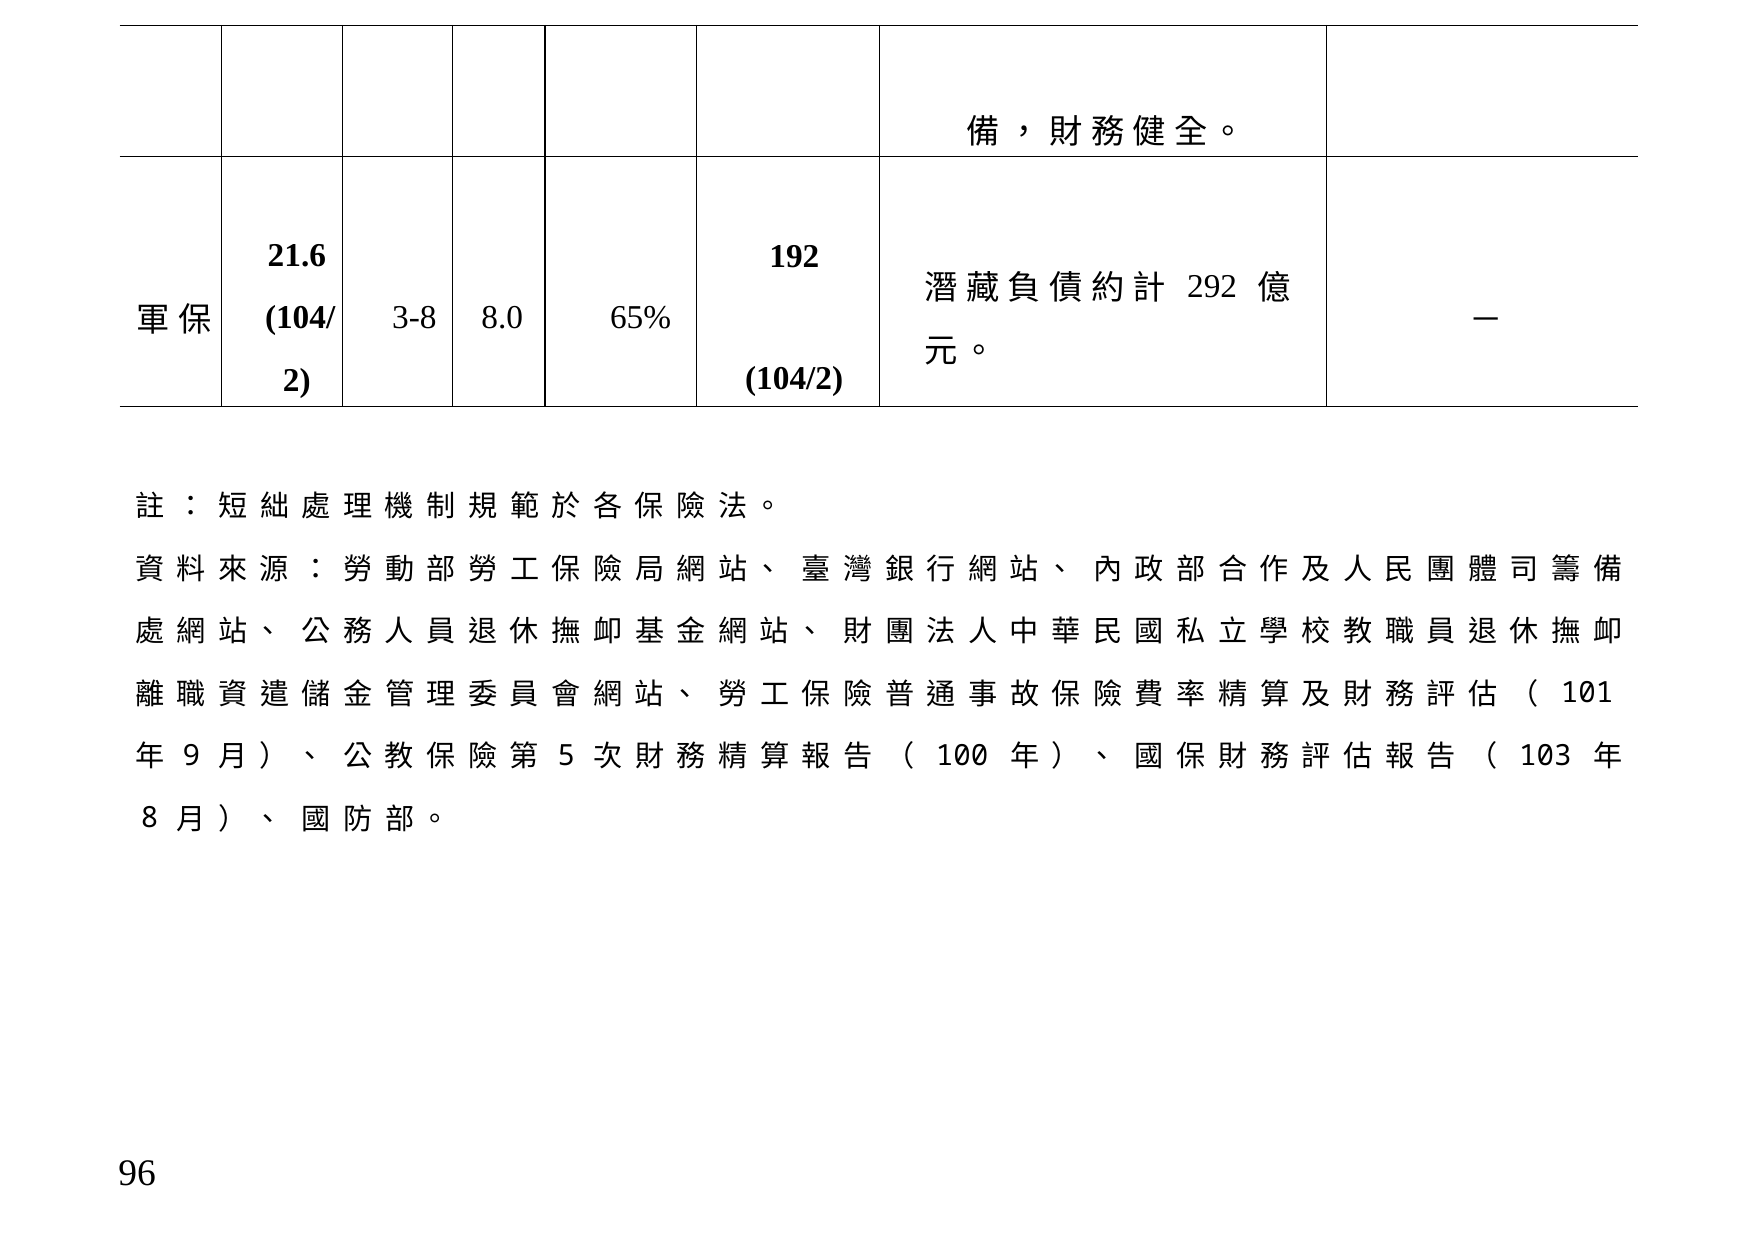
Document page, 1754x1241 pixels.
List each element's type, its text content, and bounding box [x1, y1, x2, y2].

table_cell 8.0 [453, 157, 544, 406]
text 註：短絀處理機制規範於各保險法。 [128, 462, 1628, 525]
text 資料來源：勞動部勞工保險局網站、臺灣銀行網站、內政部合作及人民團體司籌備處網站、公務人員退休撫卹基金網站、財團法人中華民國私立學校教職員退休撫卹離職資遣儲金管理委員會網站、勞工保險普通事故保險費率精算及財務評估（101年9月）、公教保險第5次財務精算報告（100年）、國保財務評估報告（103年8月）、國防部。 [128, 525, 1628, 837]
table_cell [453, 26, 544, 156]
table_cell 21.6 (104/2) [222, 157, 342, 406]
table_cell 軍保 [120, 157, 221, 406]
table_cell 65% [546, 157, 696, 406]
table_cell 3-8 [343, 157, 452, 406]
table_cell [697, 26, 879, 156]
table_cell 潛藏負債約計292億元。 [880, 157, 1326, 406]
table_cell － [1327, 157, 1637, 406]
table_cell [1327, 26, 1637, 156]
table_cell 192 (104/2) [697, 157, 879, 406]
table_cell [222, 26, 342, 156]
table_cell 備，財務健全。 [880, 26, 1326, 156]
table_cell [120, 26, 221, 156]
table_cell [546, 26, 696, 156]
table_cell [343, 26, 452, 156]
